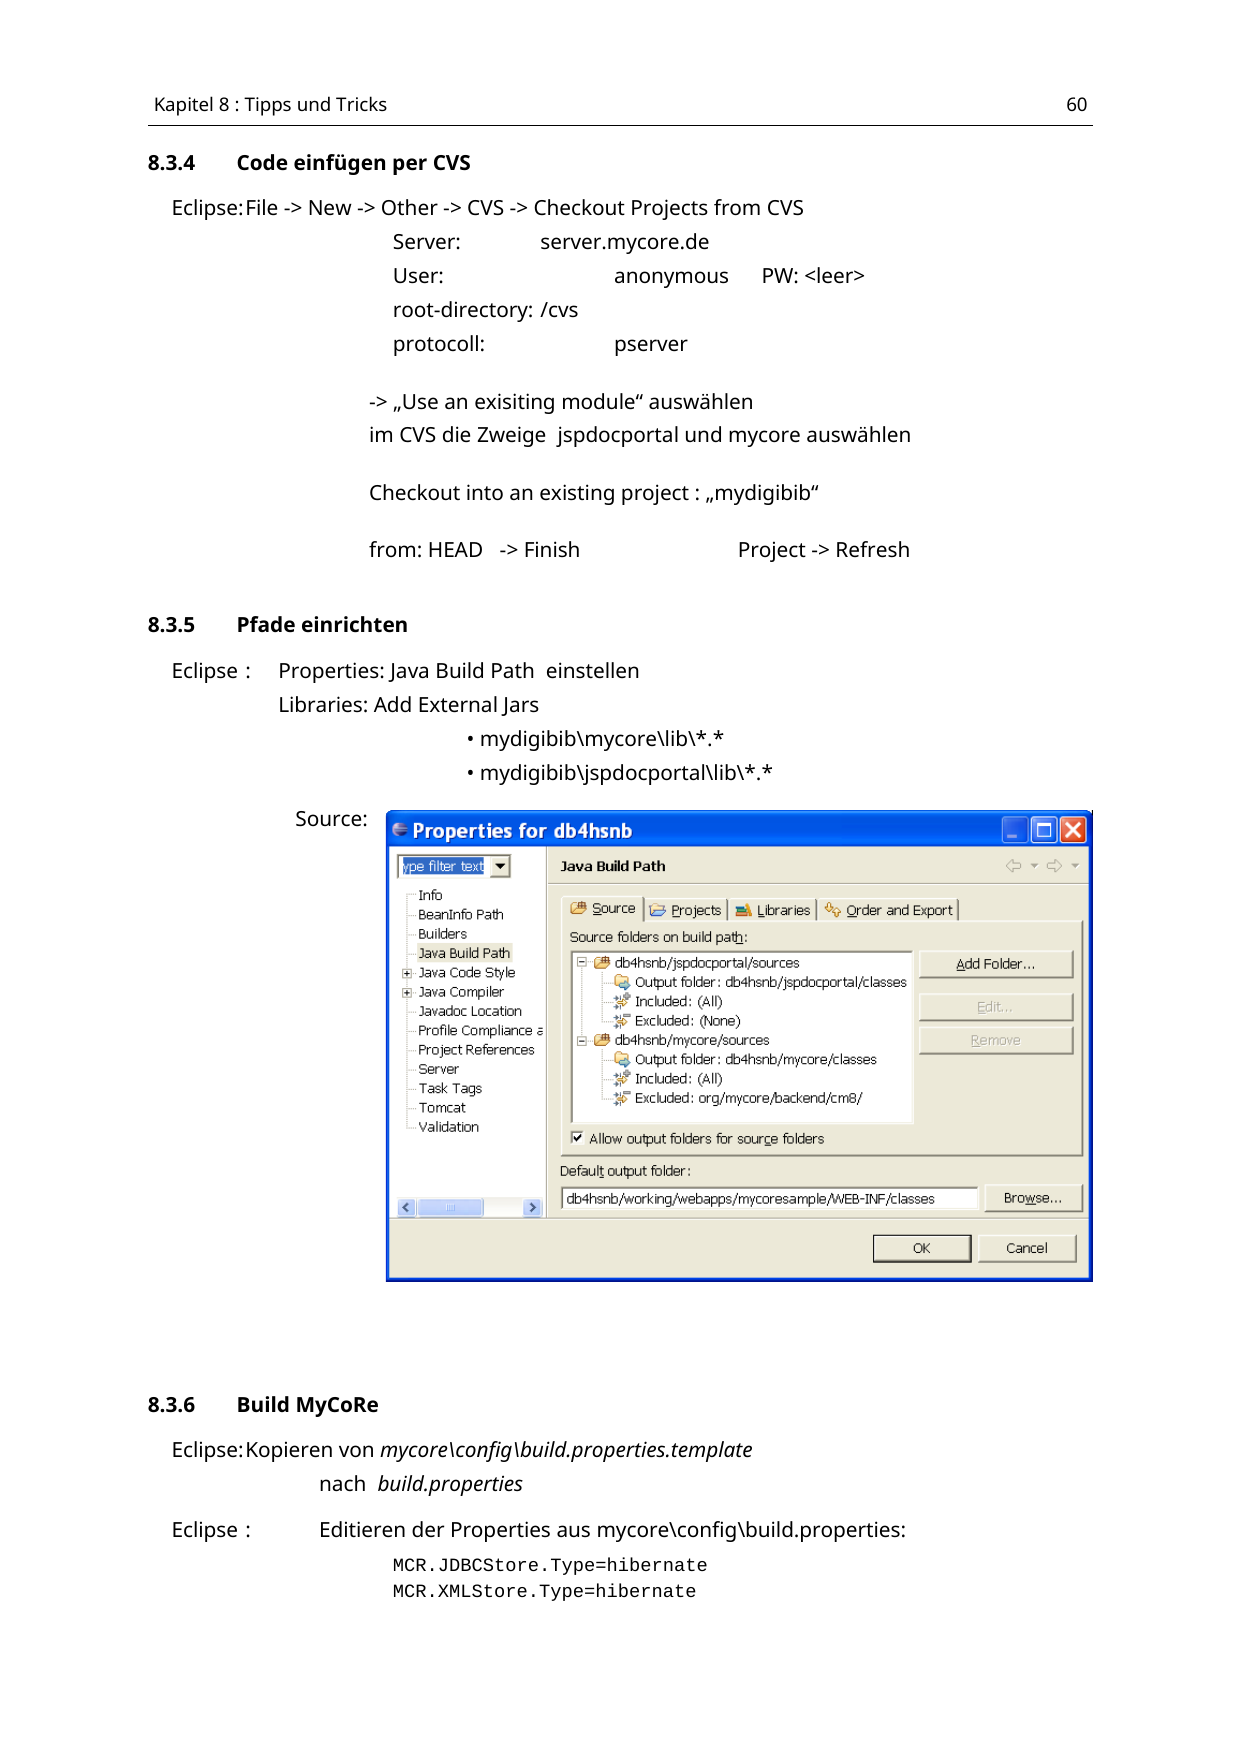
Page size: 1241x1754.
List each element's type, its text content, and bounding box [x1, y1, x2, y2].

text Eclipse: Kopieren von mycore\config\build.properties.template nach build.properties [171, 1435, 1069, 1497]
subtitle Code einfügen per CVS [148, 148, 1092, 176]
text -> „Use an exisiting module“ auswählen im CVS die Zweige jspdocportal und mycore auswählen [369, 387, 1069, 449]
text Eclipse : Properties: Java Build Path einstellen Libraries: Add External Jars • mydigibib\mycore\lib\*.* • mydigibib\jspdocportal\lib\*.* [171, 656, 1069, 786]
picture [385, 810, 1093, 1282]
text Eclipse: File -> New -> Other -> CVS -> Checkout Projects from CVS Server: server.mycore.de User: anonymous PW: <leer> root-directory: /cvs protocoll: pserver [171, 193, 1069, 357]
text Checkout into an existing project : „mydigibib“ [369, 478, 1069, 506]
subtitle Build MyCoRe [148, 1390, 1092, 1418]
text Eclipse : Editieren der Properties aus mycore\config\build.properties: MCR.JDBCStore.Type=hibernate MCR.XMLStore.Type=hibernate [171, 1516, 1069, 1603]
text from: HEAD -> Finish Project -> Refresh [369, 535, 1069, 564]
text Source: [221, 804, 1069, 832]
subtitle Pfade einrichten [148, 611, 1092, 639]
